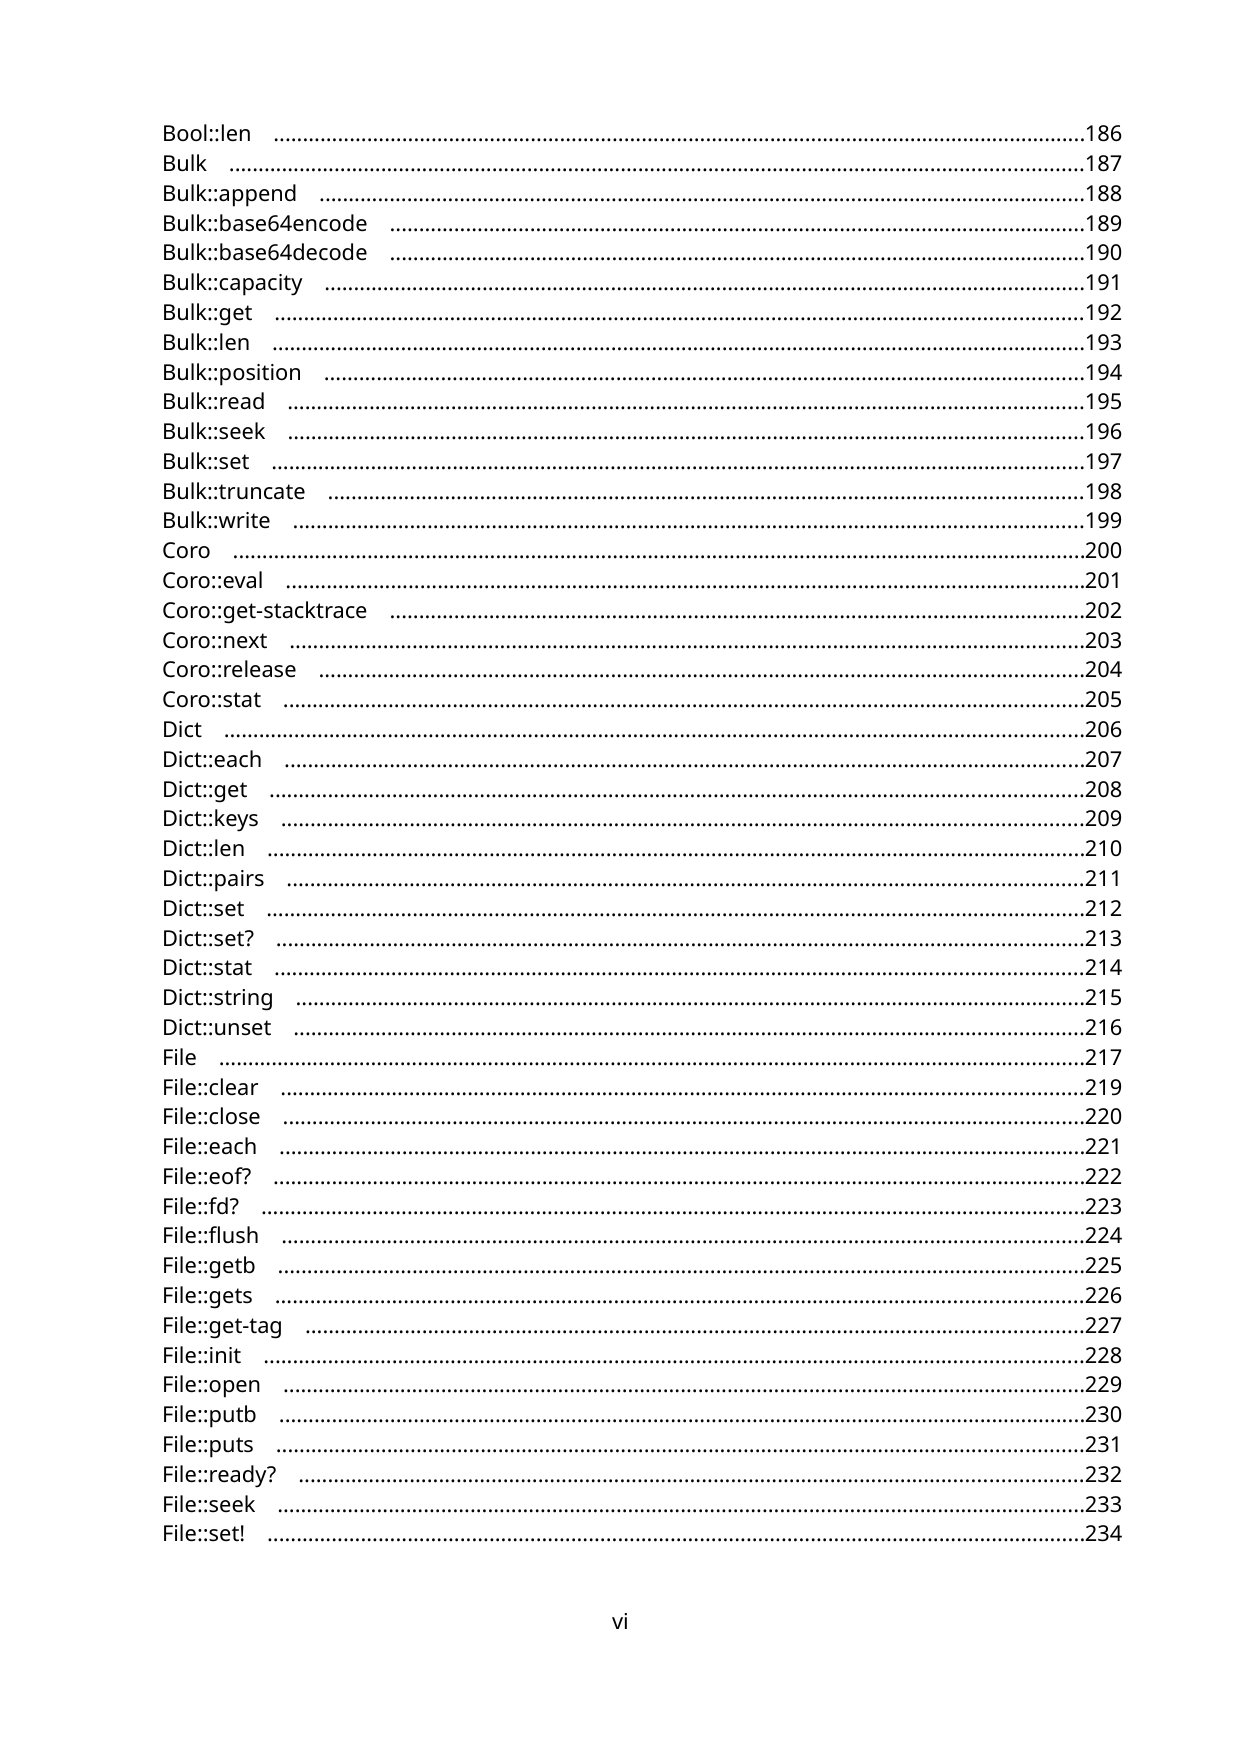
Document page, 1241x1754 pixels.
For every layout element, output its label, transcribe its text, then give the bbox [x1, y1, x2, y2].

text Dict::string 215 [162, 982, 1122, 1012]
text Bulk::get 192 [162, 297, 1122, 327]
text Dict 206 [162, 714, 1122, 744]
text Coro::stat 205 [162, 684, 1122, 714]
text Coro::next 203 [162, 624, 1122, 654]
text Coro::get-stacktrace 202 [162, 595, 1122, 624]
text File::puts 231 [162, 1429, 1122, 1459]
text File::get-tag 227 [162, 1310, 1122, 1339]
text Bulk 187 [162, 148, 1122, 178]
text Bulk::capacity 191 [162, 267, 1122, 297]
text File::gets 226 [162, 1280, 1122, 1310]
text Dict::pairs 211 [162, 863, 1122, 893]
text Dict::each 207 [162, 744, 1122, 773]
text File::set! 234 [162, 1518, 1122, 1548]
text File::init 228 [162, 1339, 1122, 1369]
text Bulk::read 195 [162, 386, 1122, 416]
text Bulk::base64encode 189 [162, 207, 1122, 237]
text Dict::stat 214 [162, 952, 1122, 982]
text Bulk::seek 196 [162, 416, 1122, 446]
text Bulk::set 197 [162, 446, 1122, 476]
text File::clear 219 [162, 1071, 1122, 1101]
text File::putb 230 [162, 1399, 1122, 1429]
text Coro::release 204 [162, 654, 1122, 684]
text File::ready? 232 [162, 1459, 1122, 1488]
text Dict::keys 209 [162, 803, 1122, 833]
text File::eof? 222 [162, 1161, 1122, 1191]
text Coro 200 [162, 535, 1122, 565]
text File::each 221 [162, 1131, 1122, 1161]
text Bool::len 186 [162, 118, 1122, 148]
text Bulk::len 193 [162, 327, 1122, 356]
text Dict::set 212 [162, 893, 1122, 922]
text File::getb 225 [162, 1250, 1122, 1280]
text Dict::unset 216 [162, 1012, 1122, 1042]
text Dict::len 210 [162, 833, 1122, 863]
text File::seek 233 [162, 1488, 1122, 1518]
text Coro::eval 201 [162, 565, 1122, 595]
text File::open 229 [162, 1369, 1122, 1399]
text File::flush 224 [162, 1220, 1122, 1250]
text Bulk::truncate 198 [162, 476, 1122, 505]
text File::fd? 223 [162, 1191, 1122, 1220]
text Bulk::position 194 [162, 356, 1122, 386]
text Bulk::write 199 [162, 505, 1122, 535]
text Bulk::append 188 [162, 178, 1122, 207]
text Bulk::base64decode 190 [162, 237, 1122, 267]
text File::close 220 [162, 1101, 1122, 1131]
text File 217 [162, 1042, 1122, 1071]
text Dict::get 208 [162, 773, 1122, 803]
text Dict::set? 213 [162, 922, 1122, 952]
